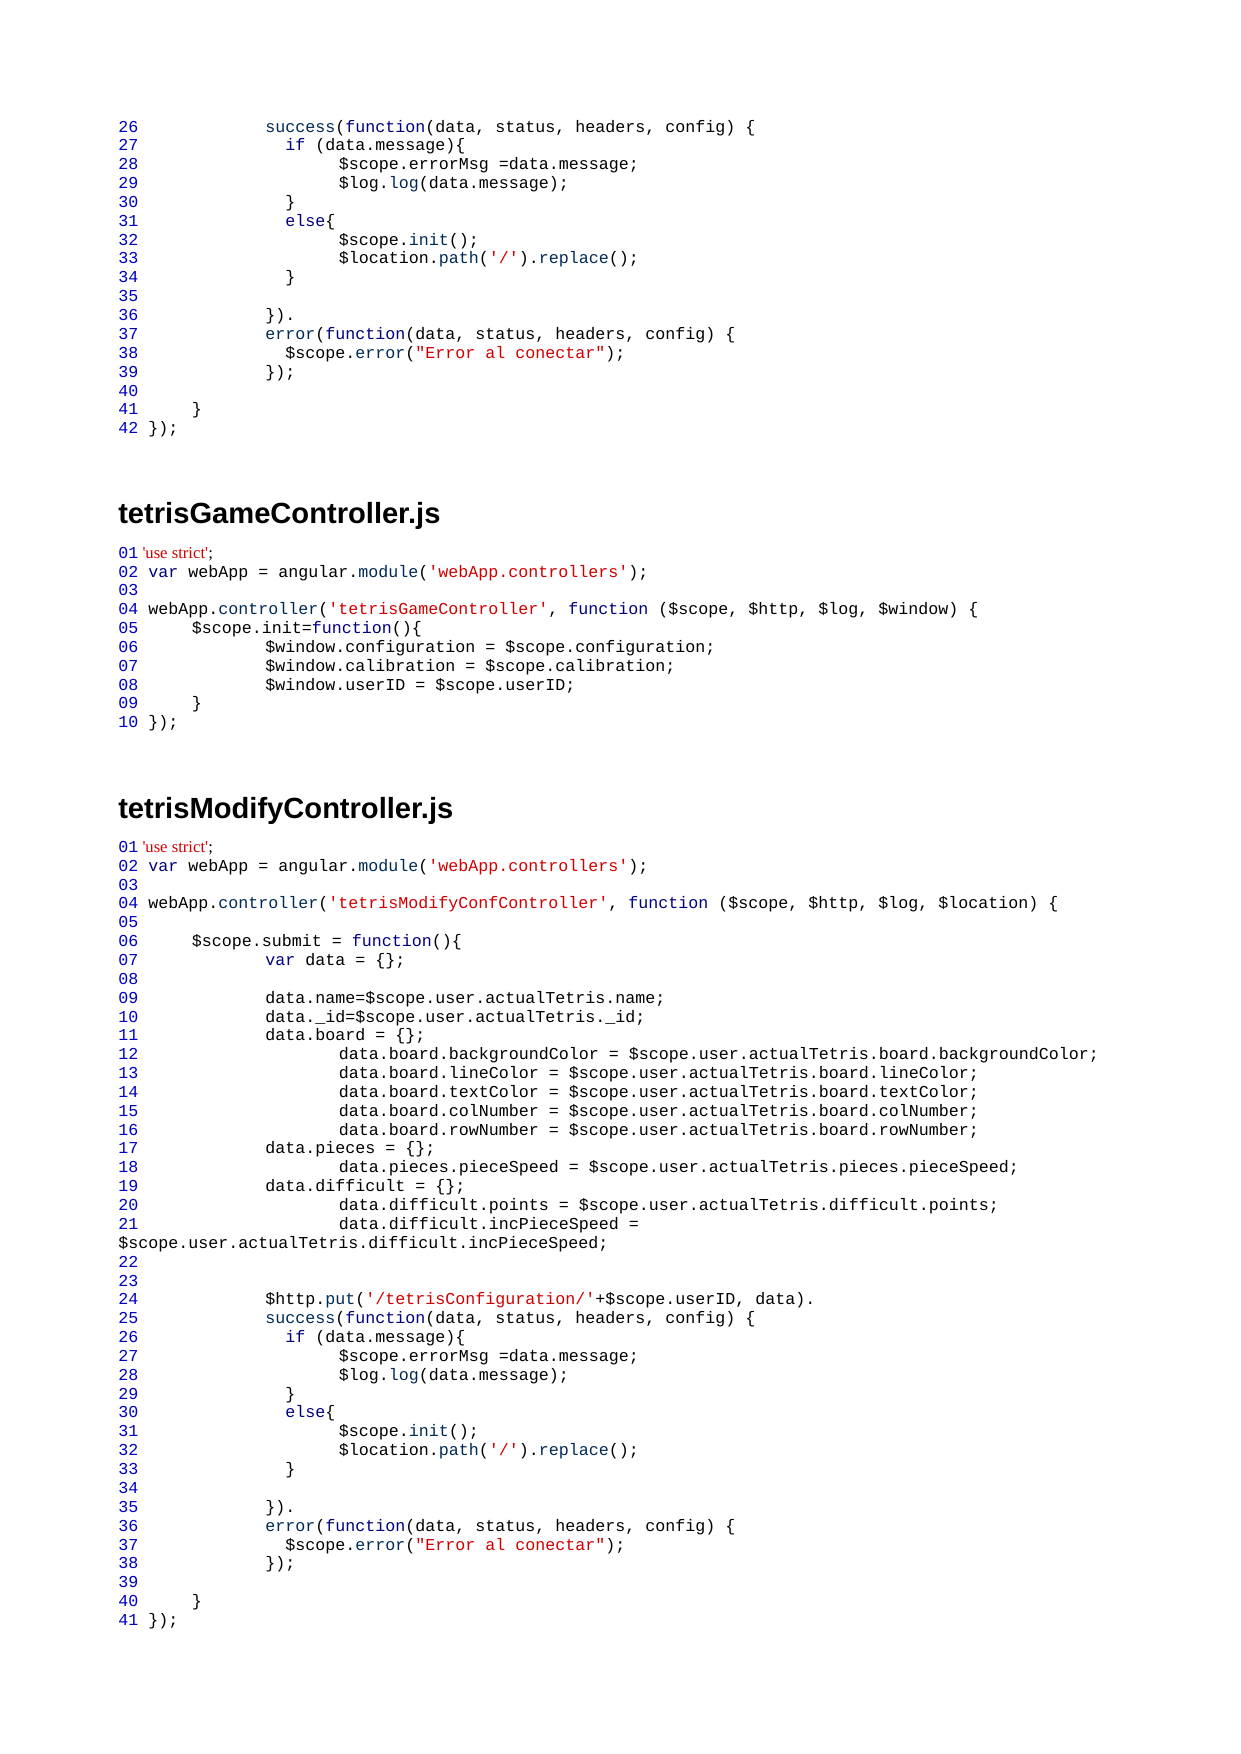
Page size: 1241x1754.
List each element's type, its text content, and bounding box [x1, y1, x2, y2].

text 06 $scope.submit = function(){ [118, 933, 1122, 952]
text 39 [118, 1574, 1122, 1593]
text 39 }); [118, 363, 1122, 382]
text 10 }); [118, 714, 1122, 733]
text 27 $scope.errorMsg =data.message; [118, 1347, 1122, 1366]
text 42 }); [118, 420, 1122, 439]
text 07 var data = {}; [118, 952, 1122, 970]
text 41 } [118, 401, 1122, 420]
text 18 data.pieces.pieceSpeed = $scope.user.actualTetris.pieces.pieceSpeed; [118, 1159, 1122, 1178]
text 28 $log.log(data.message); [118, 1366, 1122, 1385]
text 38 }); [118, 1555, 1122, 1574]
text 32 $scope.init(); [118, 231, 1122, 250]
text 29 $log.log(data.message); [118, 175, 1122, 193]
text 37 error(function(data, status, headers, config) { [118, 326, 1122, 344]
text 37 $scope.error("Error al conectar"); [118, 1536, 1122, 1555]
text 40 } [118, 1593, 1122, 1611]
text 19 data.difficult = {}; [118, 1178, 1122, 1197]
text 31 $scope.init(); [118, 1423, 1122, 1442]
text 36 error(function(data, status, headers, config) { [118, 1517, 1122, 1536]
text 02 var webApp = angular.module('webApp.controllers'); [118, 857, 1122, 876]
text 05 [118, 914, 1122, 933]
text 11 data.board = {}; [118, 1027, 1122, 1046]
subtitle tetrisModifyController.js [118, 791, 1122, 824]
text 35 [118, 288, 1122, 307]
text 01 'use strict'; [118, 542, 1122, 563]
text 08 $window.userID = $scope.userID; [118, 676, 1122, 695]
text 26 if (data.message){ [118, 1329, 1122, 1347]
text 27 if (data.message){ [118, 137, 1122, 156]
text 30 } [118, 193, 1122, 212]
text 32 $location.path('/').replace(); [118, 1442, 1122, 1461]
text 16 data.board.rowNumber = $scope.user.actualTetris.board.rowNumber; [118, 1121, 1122, 1140]
text 21 data.difficult.incPieceSpeed = $scope.user.actualTetris.difficult.incPieceSpeed; [118, 1216, 1122, 1253]
text 08 [118, 970, 1122, 989]
text 40 [118, 382, 1122, 401]
text 09 } [118, 695, 1122, 714]
text 28 $scope.errorMsg =data.message; [118, 156, 1122, 175]
text 17 data.pieces = {}; [118, 1140, 1122, 1159]
text 14 data.board.textColor = $scope.user.actualTetris.board.textColor; [118, 1083, 1122, 1102]
text 29 } [118, 1385, 1122, 1404]
text 15 data.board.colNumber = $scope.user.actualTetris.board.colNumber; [118, 1102, 1122, 1121]
text 05 $scope.init=function(){ [118, 620, 1122, 638]
text 04 webApp.controller('tetrisModifyConfController', function ($scope, $http, $log, $location) { [118, 895, 1122, 914]
text 25 success(function(data, status, headers, config) { [118, 1310, 1122, 1329]
text 07 $window.calibration = $scope.calibration; [118, 657, 1122, 676]
text 35 }). [118, 1498, 1122, 1517]
text 02 var webApp = angular.module('webApp.controllers'); [118, 563, 1122, 582]
text 23 [118, 1272, 1122, 1291]
text 33 } [118, 1461, 1122, 1479]
subtitle tetrisGameController.js [118, 496, 1122, 530]
text 38 $scope.error("Error al conectar"); [118, 344, 1122, 363]
text 30 else{ [118, 1404, 1122, 1423]
text 26 success(function(data, status, headers, config) { [118, 118, 1122, 137]
text 34 } [118, 269, 1122, 288]
text 34 [118, 1479, 1122, 1498]
text 41 }); [118, 1611, 1122, 1630]
text 06 $window.configuration = $scope.configuration; [118, 638, 1122, 657]
text 12 data.board.backgroundColor = $scope.user.actualTetris.board.backgroundColor; [118, 1046, 1122, 1065]
text 03 [118, 582, 1122, 601]
text 03 [118, 876, 1122, 895]
text 36 }). [118, 307, 1122, 326]
text 10 data._id=$scope.user.actualTetris._id; [118, 1008, 1122, 1027]
text 24 $http.put('/tetrisConfiguration/'+$scope.userID, data). [118, 1291, 1122, 1310]
text 22 [118, 1253, 1122, 1272]
text 01 'use strict'; [118, 837, 1122, 857]
text 31 else{ [118, 212, 1122, 231]
text 33 $location.path('/').replace(); [118, 250, 1122, 269]
text 09 data.name=$scope.user.actualTetris.name; [118, 989, 1122, 1008]
text 13 data.board.lineColor = $scope.user.actualTetris.board.lineColor; [118, 1065, 1122, 1083]
text 04 webApp.controller('tetrisGameController', function ($scope, $http, $log, $window) { [118, 601, 1122, 620]
text 20 data.difficult.points = $scope.user.actualTetris.difficult.points; [118, 1197, 1122, 1216]
